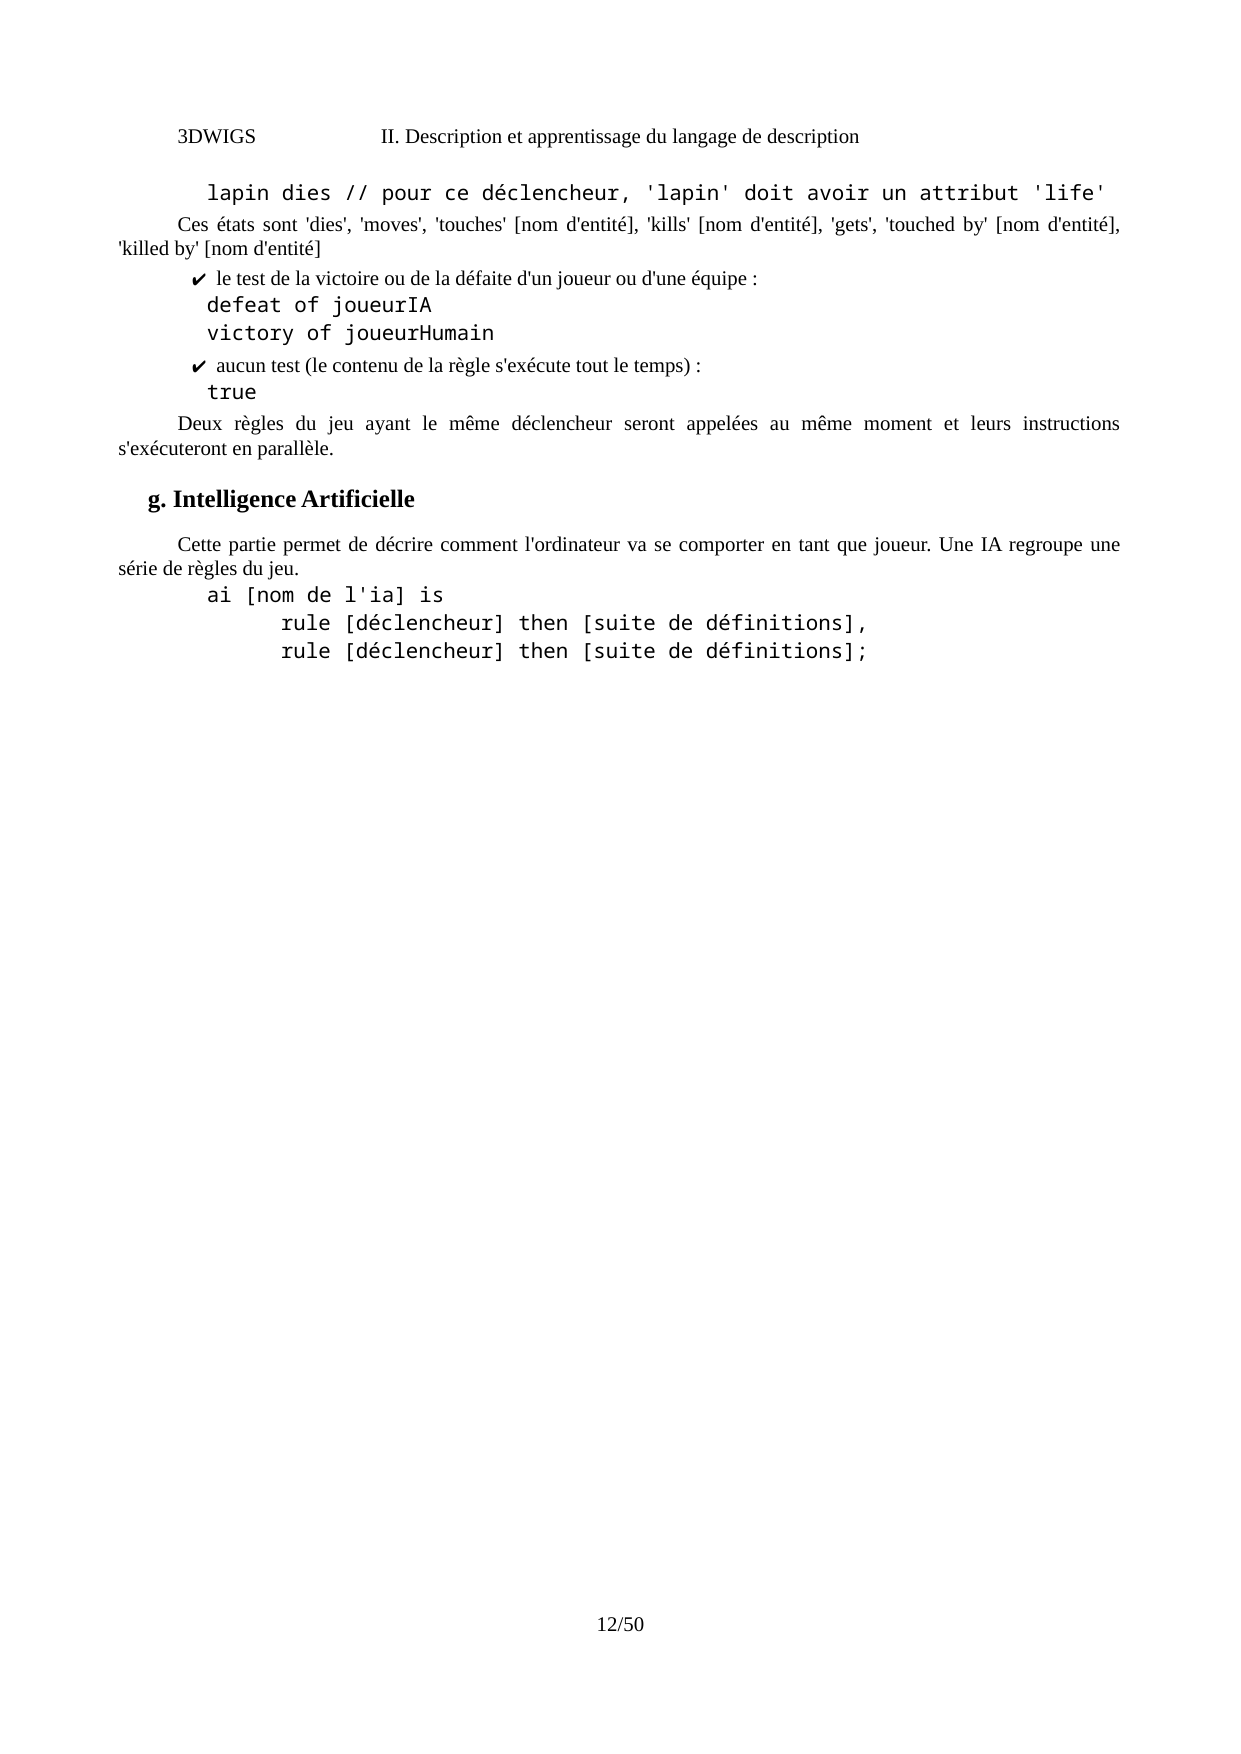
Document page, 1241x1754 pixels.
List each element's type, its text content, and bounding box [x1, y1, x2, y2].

text ai [nom de l'ia] is [207, 580, 1122, 608]
text Cette partie permet de décrire comment l'ordinateur va se comporter en tant que joueur. Une IA regroupe une série de règles du jeu. [118, 532, 1122, 580]
subtitle Intelligence Artificielle [118, 484, 1122, 513]
text victory of joueurHumain [207, 318, 1122, 347]
text Ces états sont 'dies', 'moves', 'touches' [nom d'entité], 'kills' [nom d'entité], 'gets', 'touched by' [nom d'entité], 'killed by' [nom d'entité] [118, 212, 1122, 260]
text rule [déclencheur] then [suite de définitions]; [207, 637, 1122, 665]
text Deux règles du jeu ayant le même déclencheur seront appelées au même moment et leurs instructions s'exécuteront en parallèle. [118, 411, 1122, 459]
text rule [déclencheur] then [suite de définitions], [207, 608, 1122, 637]
text true [207, 377, 1122, 405]
list aucun test (le contenu de la règle s'exécute tout le temps) : [192, 353, 1122, 377]
text defeat of joueurIA [207, 290, 1122, 318]
text lapin dies // pour ce déclencheur, 'lapin' doit avoir un attribut 'life' [207, 178, 1122, 206]
list le test de la victoire ou de la défaite d'un joueur ou d'une équipe : [192, 266, 1122, 290]
